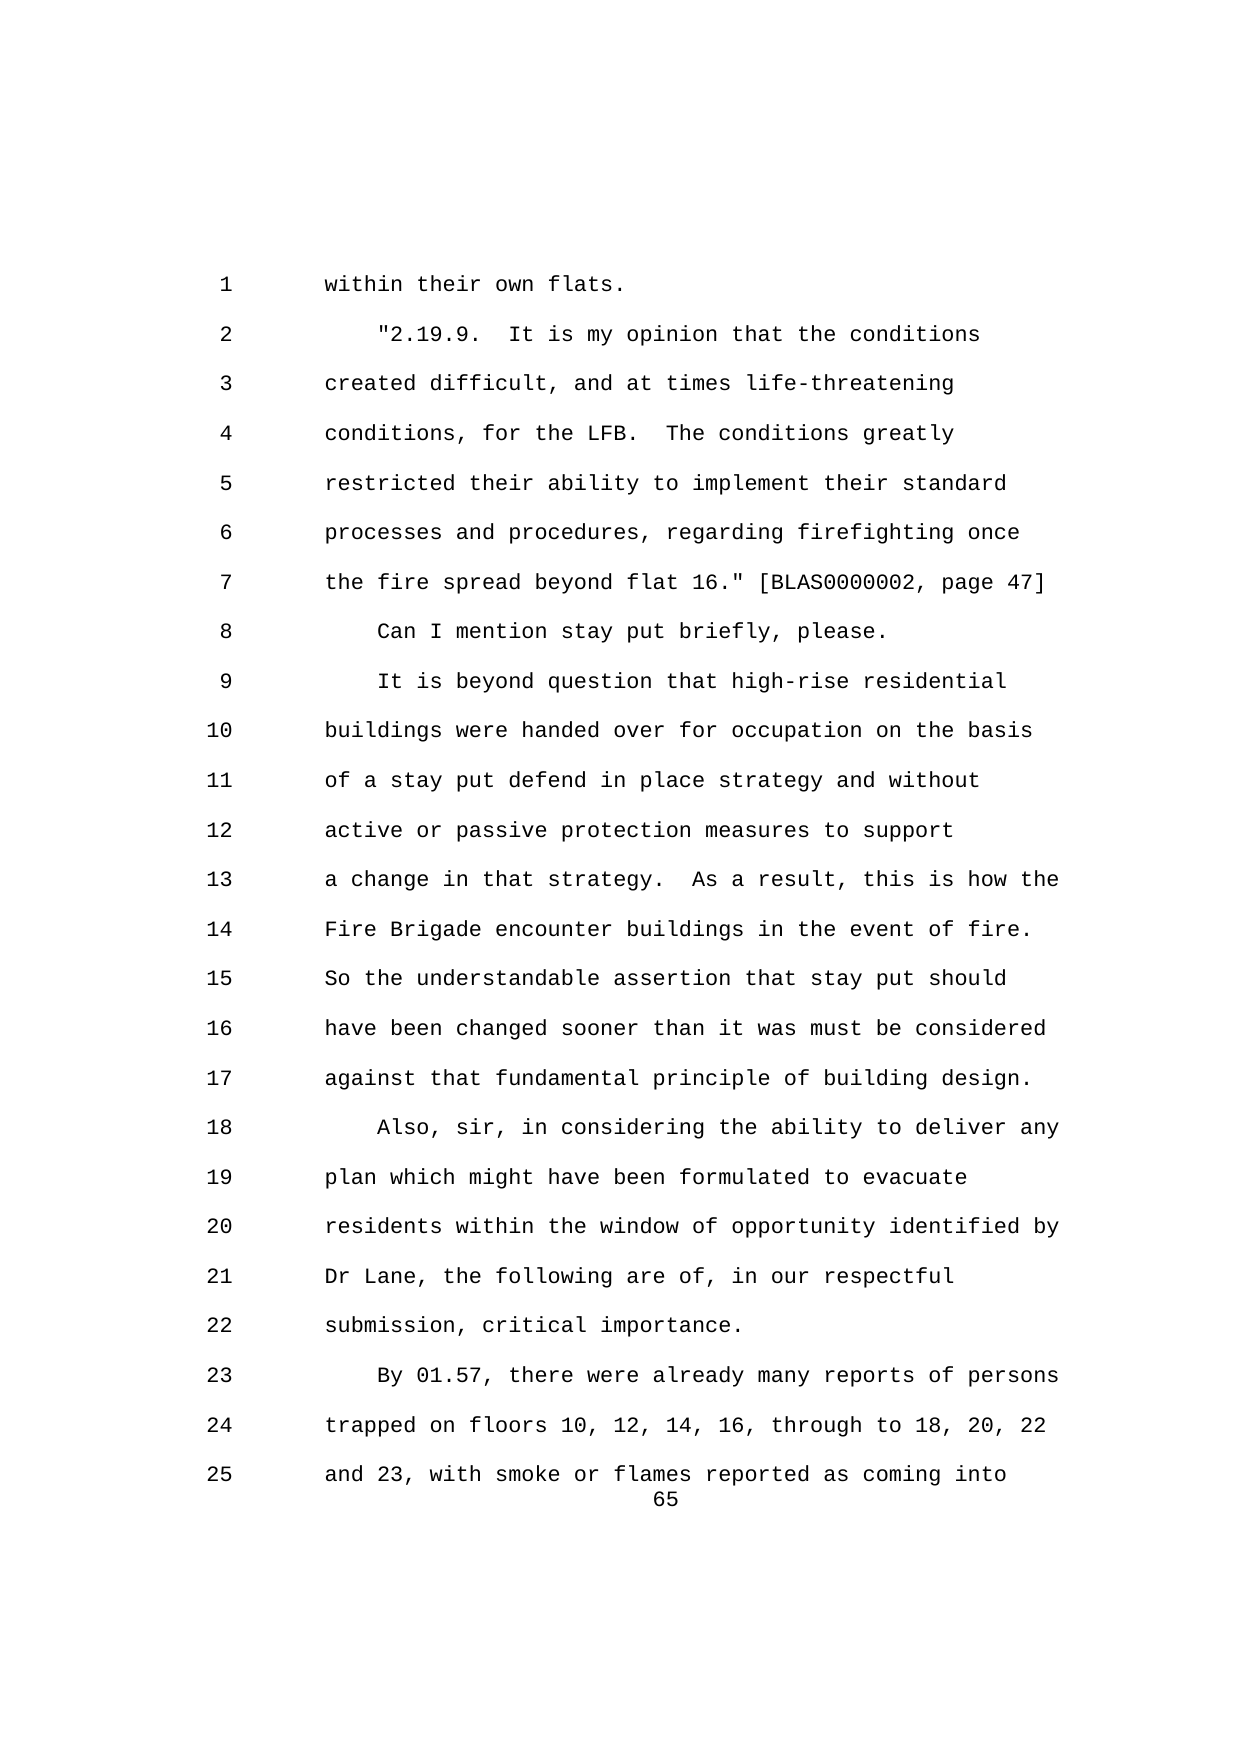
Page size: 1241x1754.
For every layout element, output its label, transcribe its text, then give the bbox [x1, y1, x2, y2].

text 2 "2.19.9. It is my opinion that the conditions [75, 323, 1165, 348]
text 9 It is beyond question that high-rise residential [75, 670, 1165, 695]
text 3 created difficult, and at times life-threatening [75, 372, 1165, 397]
text 65 [75, 1488, 1165, 1513]
text 12 active or passive protection measures to support [75, 819, 1165, 843]
text 5 restricted their ability to implement their standard [75, 472, 1165, 496]
text 10 buildings were handed over for occupation on the basis [75, 719, 1165, 744]
text 15 So the understandable assertion that stay put should [75, 967, 1165, 992]
text 21 Dr Lane, the following are of, in our respectful [75, 1265, 1165, 1290]
text 23 By 01.57, there were already many reports of persons [75, 1364, 1165, 1389]
text 13 a change in that strategy. As a result, this is how the [75, 868, 1165, 893]
text 24 trapped on floors 10, 12, 14, 16, through to 18, 20, 22 [75, 1414, 1165, 1438]
text 11 of a stay put defend in place strategy and without [75, 769, 1165, 794]
text 4 conditions, for the LFB. The conditions greatly [75, 422, 1165, 447]
text 16 have been changed sooner than it was must be considered [75, 1017, 1165, 1042]
text 19 plan which might have been formulated to evacuate [75, 1166, 1165, 1191]
text 14 Fire Brigade encounter buildings in the event of fire. [75, 918, 1165, 943]
text 8 Can I mention stay put briefly, please. [75, 620, 1165, 645]
text 1 within their own flats. [75, 273, 1165, 298]
text 25 and 23, with smoke or flames reported as coming into [75, 1463, 1165, 1488]
text 17 against that fundamental principle of building design. [75, 1067, 1165, 1091]
text 7 the fire spread beyond flat 16." [BLAS0000002, page 47] [75, 571, 1165, 596]
text 18 Also, sir, in considering the ability to deliver any [75, 1116, 1165, 1141]
text 6 processes and procedures, regarding firefighting once [75, 521, 1165, 546]
text 22 submission, critical importance. [75, 1314, 1165, 1339]
text 20 residents within the window of opportunity identified by [75, 1215, 1165, 1240]
